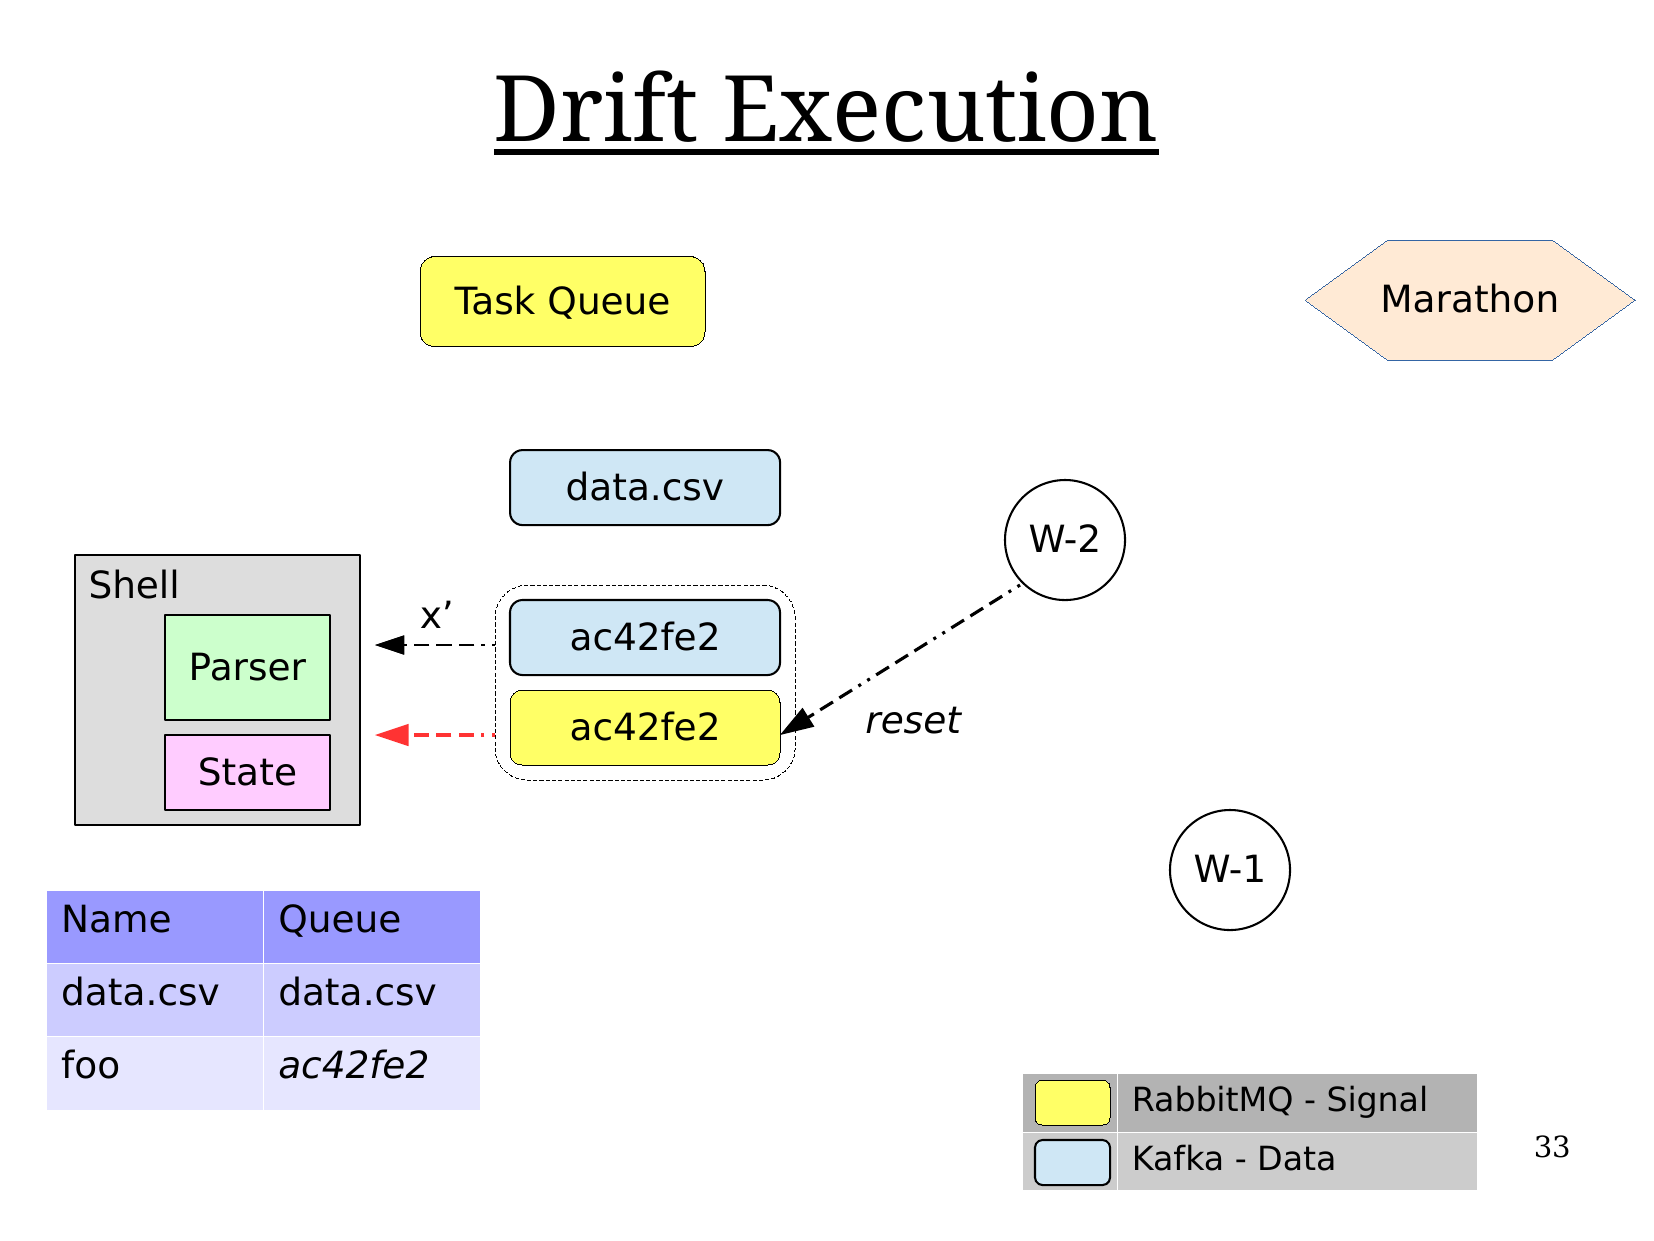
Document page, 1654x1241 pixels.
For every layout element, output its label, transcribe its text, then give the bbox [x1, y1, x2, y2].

table_cell [1023, 1133, 1117, 1190]
table_header RabbitMQ - Signal [1118, 1074, 1477, 1132]
text_box Parser [165, 615, 331, 721]
table_cell ac42fe2 [264, 1037, 480, 1110]
text_box Marathon [1305, 240, 1636, 361]
table_header Queue [264, 891, 480, 963]
text_box Shell [73, 556, 196, 616]
text_box reset [850, 691, 977, 751]
table_header [1023, 1074, 1117, 1132]
text_box x’ [405, 586, 469, 646]
text_box W-1 [1170, 810, 1291, 931]
title Drift Execution [82, 2, 1571, 211]
table_cell data.csv [47, 964, 263, 1036]
text_box [75, 555, 361, 826]
table_cell data.csv [264, 964, 480, 1036]
table_cell foo [47, 1037, 263, 1110]
table_cell Kafka - Data [1118, 1133, 1477, 1190]
text_box Task Queue [420, 256, 706, 347]
text_box W-2 [1005, 480, 1126, 601]
text_box State [165, 735, 331, 811]
text_box [1035, 1140, 1111, 1186]
table_header Name [47, 891, 263, 963]
text_box [495, 585, 796, 781]
text_box [1035, 1080, 1111, 1126]
text_box data.csv [510, 450, 781, 526]
